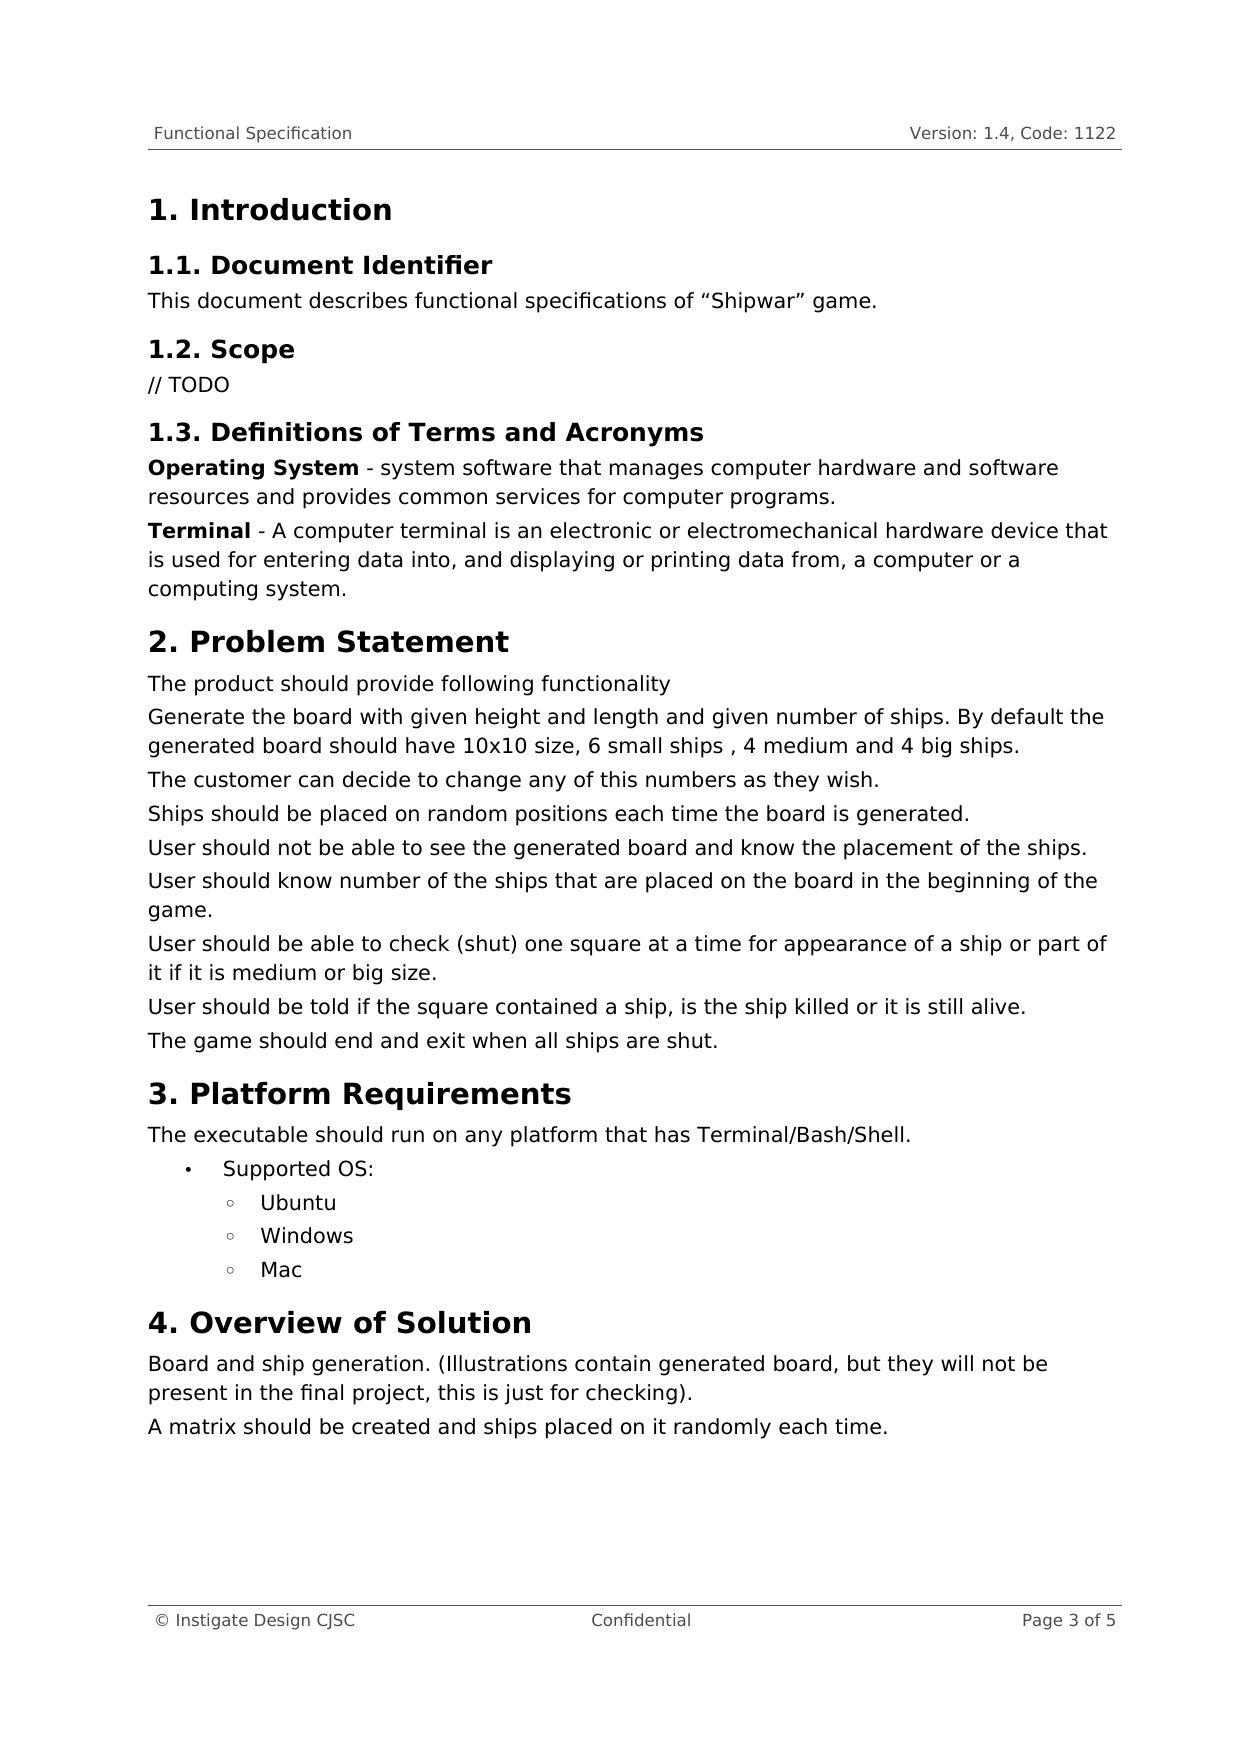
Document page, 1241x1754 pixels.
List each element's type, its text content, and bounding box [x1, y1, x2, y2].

text The customer can decide to change any of this numbers as they wish. [148, 768, 1122, 792]
text Generate the board with given height and length and given number of ships. By default the generated board should have 10x10 size, 6 small ships , 4 medium and 4 big ships. [148, 705, 1122, 759]
subtitle Overview of Solution [148, 1307, 1122, 1341]
text The executable should run on any platform that has Terminal/Bash/Shell. [148, 1123, 1122, 1147]
text Board and ship generation. (Illustrations contain generated board, but they will not be present in the final project, this is just for checking). [148, 1352, 1122, 1406]
subtitle Introduction [148, 194, 1122, 228]
subtitle Platform Requirements [148, 1077, 1122, 1111]
subtitle Scope [148, 335, 1122, 364]
text User should be able to check (shut) one square at a time for appearance of a ship or part of it if it is medium or big size. [148, 932, 1122, 986]
subtitle Definitions of Terms and Acronyms [148, 418, 1122, 447]
text This document describes functional specifications of “Shipwar” game. [148, 289, 1122, 313]
text Ships should be placed on random positions each time the board is generated. [148, 802, 1122, 826]
subtitle Problem Statement [148, 626, 1122, 660]
list Windows [223, 1224, 1122, 1248]
text User should be told if the square contained a ship, is the ship killed or it is still alive. [148, 995, 1122, 1019]
text User should know number of the ships that are placed on the board in the beginning of the game. [148, 869, 1122, 923]
list Supported OS: [185, 1157, 1122, 1181]
text Operating System - system software that manages computer hardware and software resources and provides common services for computer programs. [148, 456, 1122, 510]
text The product should provide following functionality [148, 672, 1122, 696]
text The game should end and exit when all ships are shut. [148, 1029, 1122, 1053]
list Mac [223, 1258, 1122, 1282]
text Terminal - A computer terminal is an electronic or electromechanical hardware device that is used for entering data into, and displaying or printing data from, a computer or a computing system. [148, 519, 1122, 602]
text User should not be able to see the generated board and know the placement of the ships. [148, 836, 1122, 860]
text // TODO [148, 373, 1122, 397]
text A matrix should be created and ships placed on it randomly each time. [148, 1415, 1122, 1439]
list Ubuntu [223, 1191, 1122, 1215]
subtitle Document Identifier [148, 251, 1122, 280]
